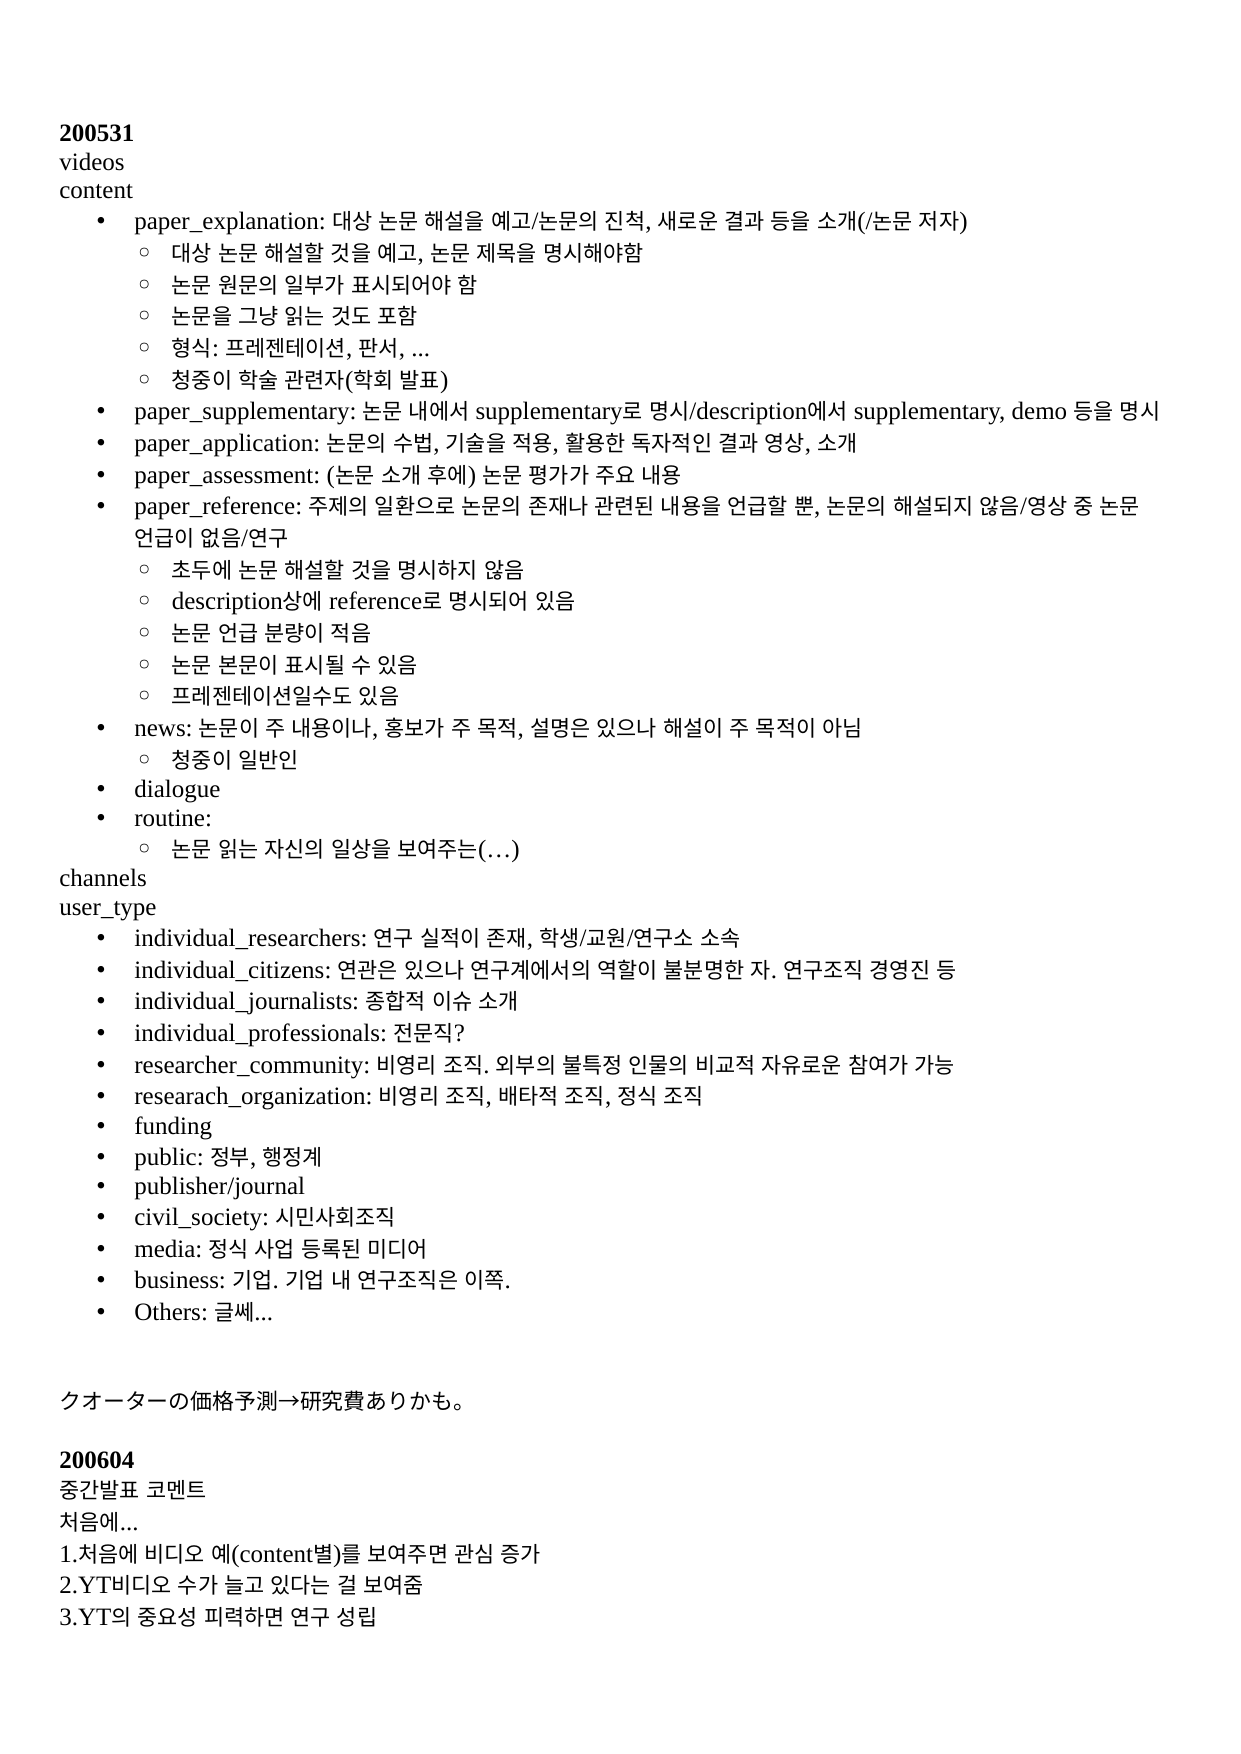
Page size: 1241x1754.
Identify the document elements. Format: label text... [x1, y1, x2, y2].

list publisher/journal [97, 1171, 1181, 1200]
list paper_application: 논문의 수법, 기술을 적용, 활용한 독자적인 결과 영상, 소개 [97, 426, 1181, 458]
list media: 정식 사업 등록된 미디어 [97, 1232, 1181, 1263]
text 3.YT의 중요성 피력하면 연구 성립 [59, 1600, 1181, 1632]
text クオーターの価格予測→研究費ありかも。 [59, 1384, 1181, 1416]
list Others: 글쎄... [97, 1295, 1181, 1327]
text 2.YT비디오 수가 늘고 있다는 걸 보여줌 [59, 1568, 1181, 1600]
list 논문을 그냥 읽는 것도 포함 [134, 299, 1181, 331]
list funding [97, 1111, 1181, 1140]
list business: 기업. 기업 내 연구조직은 이쪽. [97, 1263, 1181, 1295]
list individual_professionals: 전문직? [97, 1016, 1181, 1048]
list individual_citizens: 연관은 있으나 연구계에서의 역할이 불분명한 자. 연구조직 경영진 등 [97, 953, 1181, 984]
list 프레젠테이션일수도 있음 [134, 679, 1181, 711]
list 청중이 학술 관련자(학회 발표) [134, 363, 1181, 394]
list individual_journalists: 종합적 이슈 소개 [97, 984, 1181, 1016]
list 대상 논문 해설할 것을 예고, 논문 제목을 명시해야함 [134, 236, 1181, 268]
text 중간발표 코멘트 [59, 1473, 1181, 1505]
list paper_reference: 주제의 일환으로 논문의 존재나 관련된 내용을 언급할 뿐, 논문의 해설되지 않음/영상 중 논문 언급이 없음/연구 [97, 489, 1181, 553]
text 1.처음에 비디오 예(content별)를 보여주면 관심 증가 [59, 1537, 1181, 1568]
list 청중이 일반인 [134, 743, 1181, 774]
list 초두에 논문 해설할 것을 명시하지 않음 [134, 553, 1181, 584]
list 논문 원문의 일부가 표시되어야 함 [134, 268, 1181, 299]
list 논문 읽는 자신의 일상을 보여주는(…) [134, 832, 1181, 863]
list dialogue [97, 774, 1181, 803]
text user_type [59, 892, 1181, 921]
text videos [59, 147, 1181, 176]
list description상에 reference로 명시되어 있음 [134, 584, 1181, 616]
list routine: [97, 803, 1181, 832]
text 처음에... [59, 1505, 1181, 1537]
list researcher_community: 비영리 조직. 외부의 불특정 인물의 비교적 자유로운 참여가 가능 [97, 1048, 1181, 1079]
list individual_researchers: 연구 실적이 존재, 학생/교원/연구소 소속 [97, 921, 1181, 953]
text 200531 [59, 118, 1181, 147]
list paper_assessment: (논문 소개 후에) 논문 평가가 주요 내용 [97, 458, 1181, 489]
text content [59, 176, 1181, 204]
list civil_society: 시민사회조직 [97, 1200, 1181, 1232]
list 논문 본문이 표시될 수 있음 [134, 648, 1181, 679]
list 논문 언급 분량이 적음 [134, 616, 1181, 648]
text channels [59, 863, 1181, 892]
list public: 정부, 행정계 [97, 1140, 1181, 1171]
list 형식: 프레젠테이션, 판서, ... [134, 331, 1181, 363]
list news: 논문이 주 내용이나, 홍보가 주 목적, 설명은 있으나 해설이 주 목적이 아님 [97, 711, 1181, 743]
list paper_supplementary: 논문 내에서 supplementary로 명시/description에서 supplementary, demo 등을 명시 [97, 394, 1181, 426]
list paper_explanation: 대상 논문 해설을 예고/논문의 진척, 새로운 결과 등을 소개(/논문 저자) [97, 204, 1181, 236]
text 200604 [59, 1445, 1181, 1473]
list researach_organization: 비영리 조직, 배타적 조직, 정식 조직 [97, 1079, 1181, 1111]
